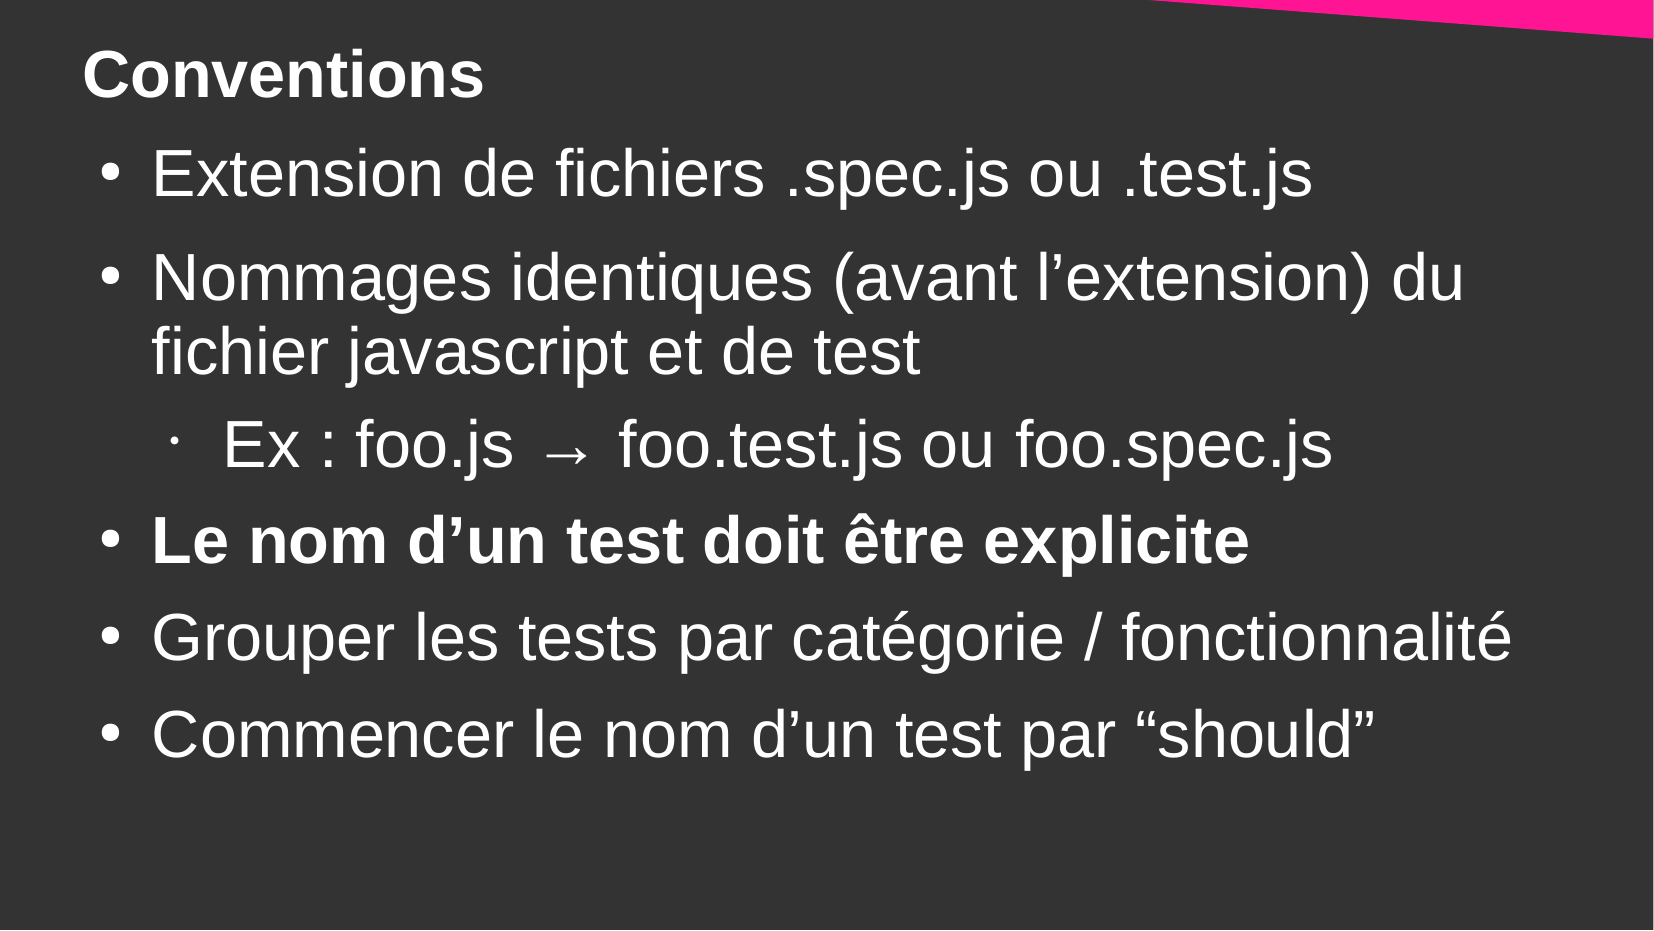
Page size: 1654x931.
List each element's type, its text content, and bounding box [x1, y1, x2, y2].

list Extension de fichiers .spec.js ou .test.js Nommages identiques (avant l’extension) du fichier javascript et de test Ex : foo.js → foo.test.js ou foo.spec.js Le nom d’un test doit être explicite Grouper les tests par catégorie / fonctionnalité Commencer le nom d’un test par “should” [80, 135, 1620, 804]
title Conventions [82, 37, 1571, 112]
text_box [1148, 0, 1654, 39]
